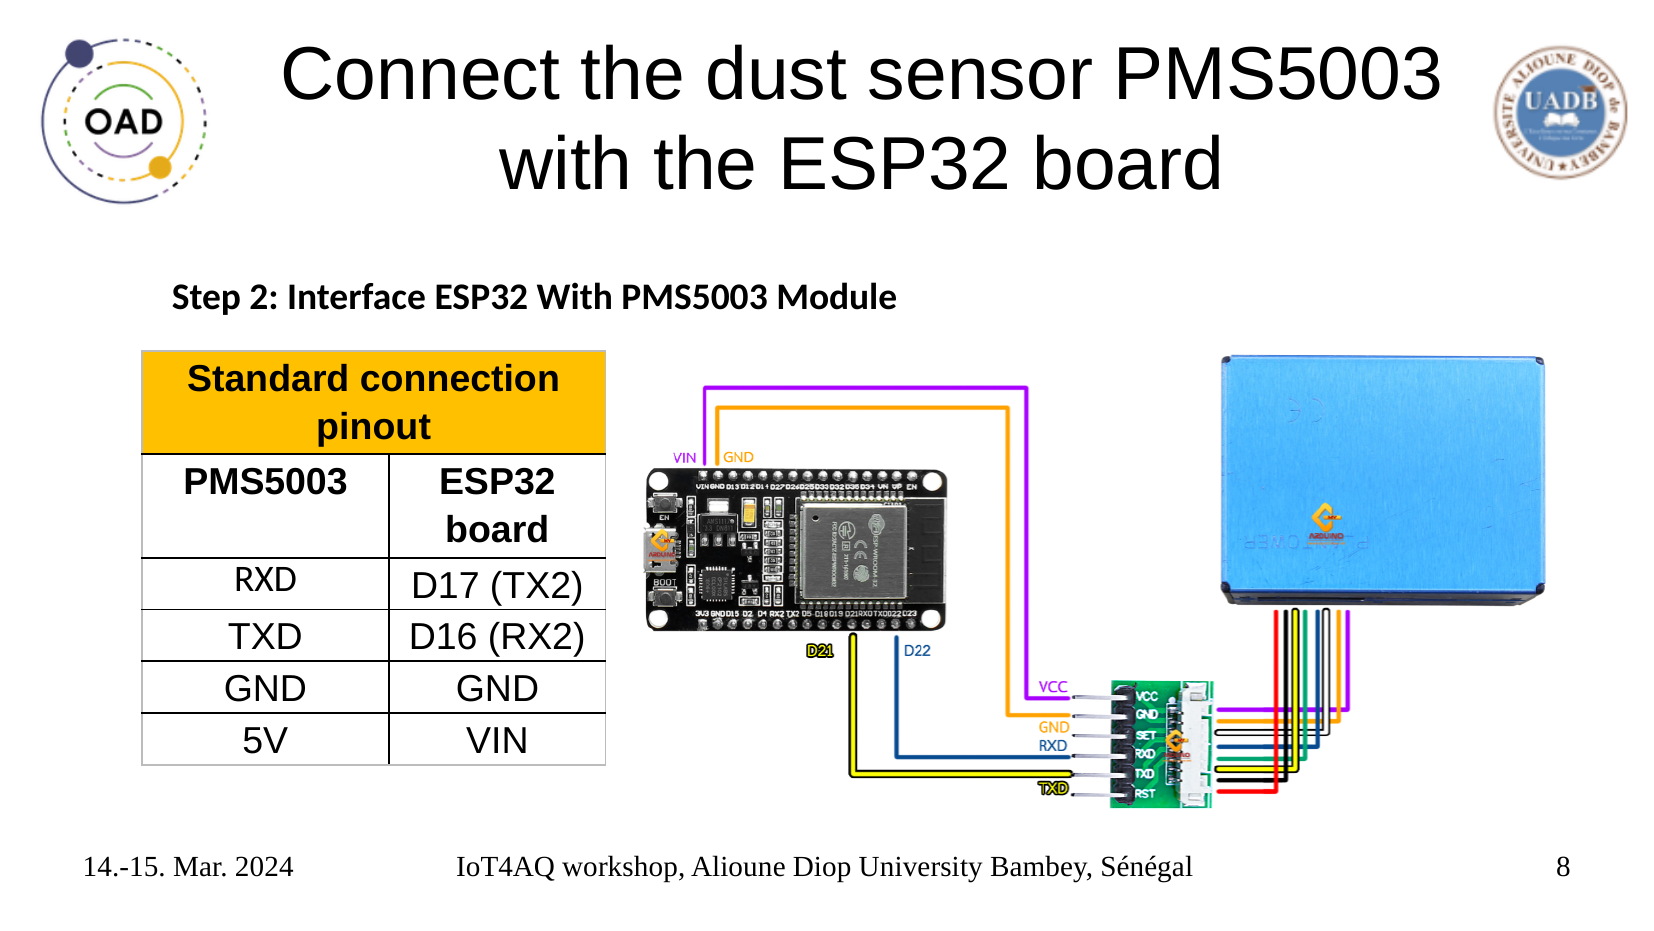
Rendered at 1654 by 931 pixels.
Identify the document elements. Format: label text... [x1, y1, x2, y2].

table_cell 5V [143, 714, 388, 764]
text_box Step 2: Interface ESP32 With PMS5003 Module [157, 264, 914, 325]
footer IoT4AQ workshop, Alioune Diop University Bambey, Sénégal [338, 847, 1312, 912]
picture [0, 24, 242, 225]
title Connect the dust sensor PMS5003 with the ESP32 board [278, 37, 1446, 193]
slide_number 14.-15. Mar. 2024 [82, 847, 338, 912]
slide_number [1312, 847, 1571, 912]
table_cell GND [143, 662, 388, 712]
picture [629, 335, 1551, 829]
picture [1482, 37, 1641, 188]
table_cell VIN [390, 714, 605, 764]
table_cell GND [390, 662, 605, 712]
table_cell ESP32 board [390, 455, 605, 557]
table_cell RXD [143, 559, 388, 609]
table_cell TXD [143, 610, 388, 660]
table_header Standard connection pinout [143, 352, 605, 453]
table_cell D17 (TX2) [390, 559, 605, 609]
table_cell PMS5003 [143, 455, 388, 557]
table_cell D16 (RX2) [390, 610, 605, 660]
